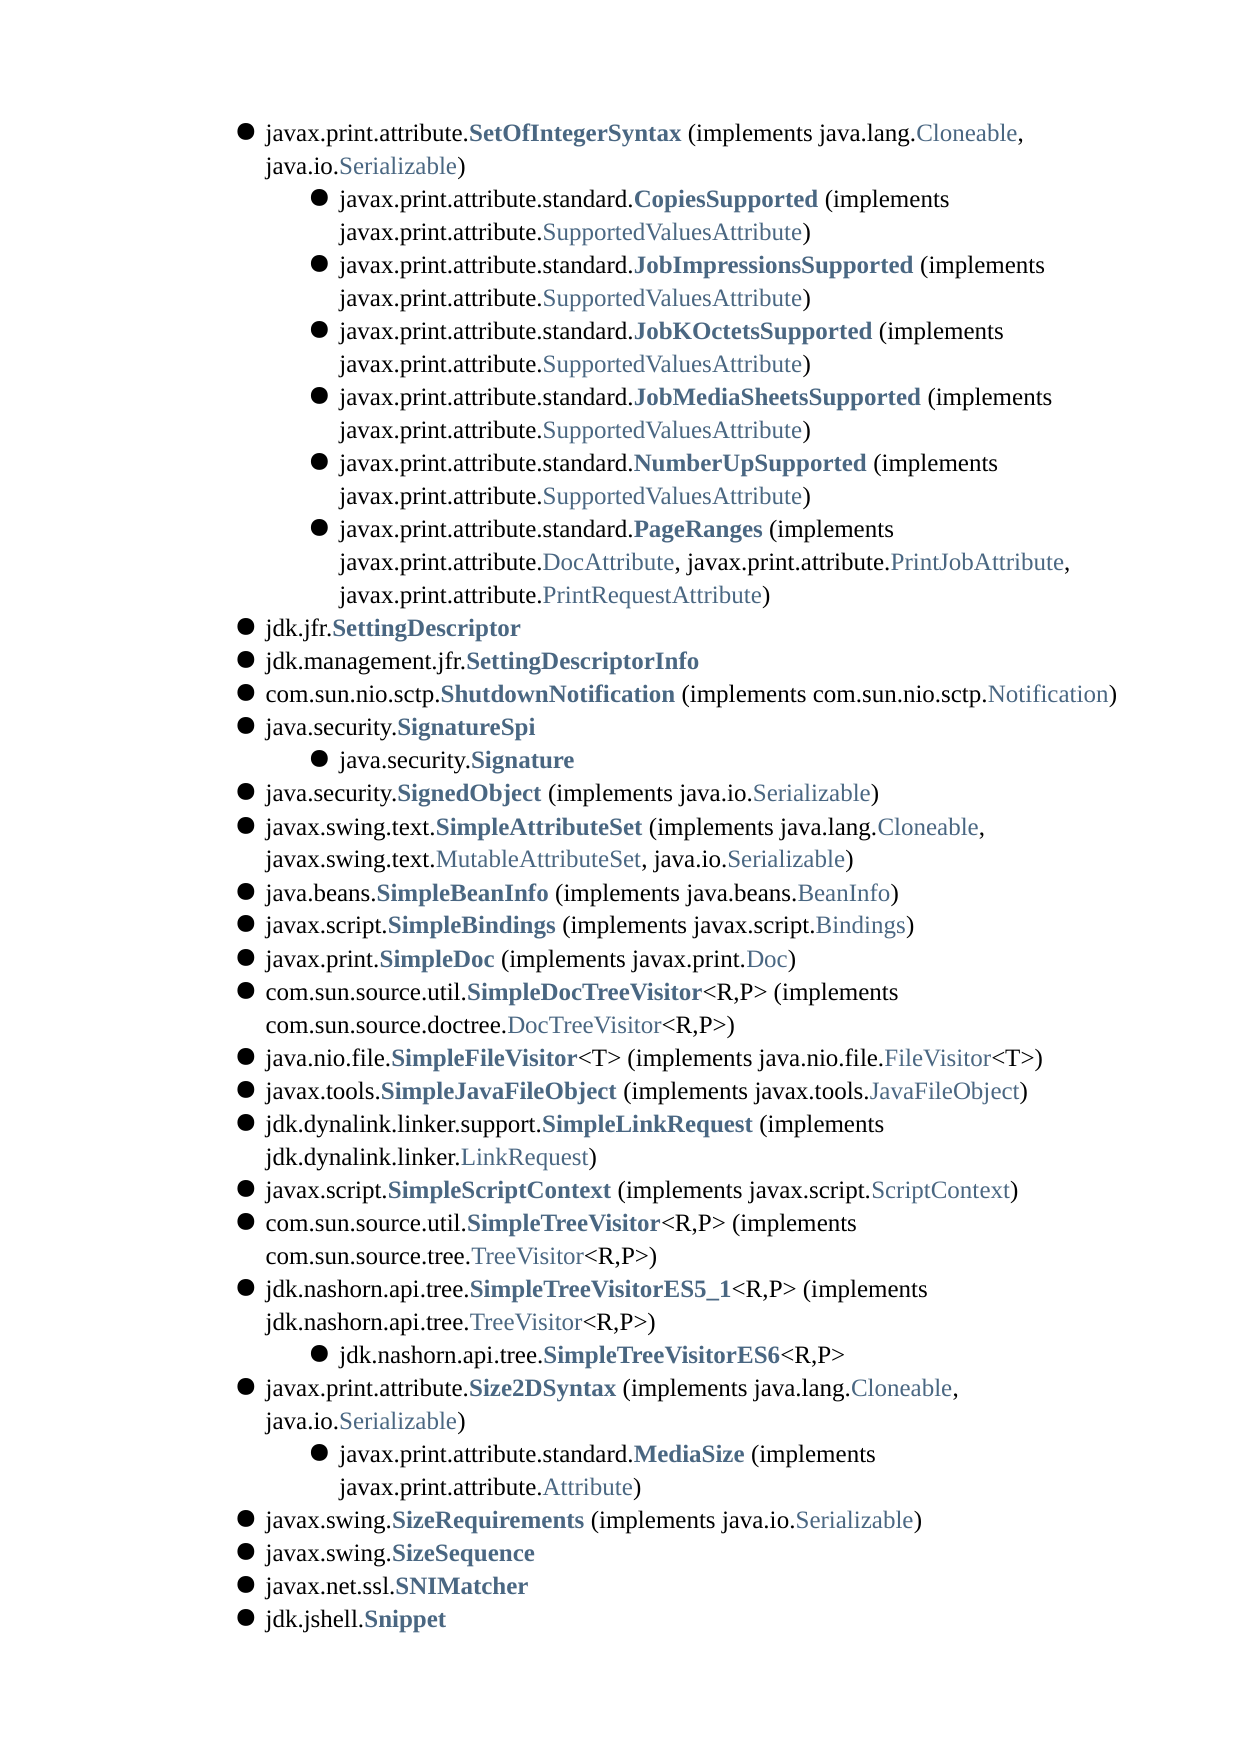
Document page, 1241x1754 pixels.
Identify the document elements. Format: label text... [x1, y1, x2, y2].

list java.security.SignatureSpi [236, 712, 1122, 741]
list com.sun.source.util.SimpleTreeVisitor<R,​P> (implements com.sun.source.tree.TreeVisitor<R,​P>) [236, 1208, 1122, 1269]
list javax.tools.SimpleJavaFileObject (implements javax.tools.JavaFileObject) [236, 1076, 1122, 1104]
list jdk.nashorn.api.tree.SimpleTreeVisitorES6<R,​P> [309, 1340, 1122, 1369]
list com.sun.nio.sctp.ShutdownNotification (implements com.sun.nio.sctp.Notification) [236, 679, 1122, 708]
list javax.print.attribute.standard.CopiesSupported (implements javax.print.attribute.SupportedValuesAttribute) [309, 184, 1122, 246]
list jdk.jshell.Snippet [236, 1604, 1122, 1633]
list javax.print.attribute.SetOfIntegerSyntax (implements java.lang.Cloneable, java.io.Serializable) [236, 118, 1122, 180]
list jdk.nashorn.api.tree.SimpleTreeVisitorES5_1<R,​P> (implements jdk.nashorn.api.tree.TreeVisitor<R,​P>) [236, 1274, 1122, 1336]
list jdk.jfr.SettingDescriptor [236, 613, 1122, 642]
list jdk.dynalink.linker.support.SimpleLinkRequest (implements jdk.dynalink.linker.LinkRequest) [236, 1109, 1122, 1171]
list javax.print.attribute.standard.JobKOctetsSupported (implements javax.print.attribute.SupportedValuesAttribute) [309, 316, 1122, 378]
list jdk.management.jfr.SettingDescriptorInfo [236, 646, 1122, 675]
list javax.net.ssl.SNIMatcher [236, 1571, 1122, 1600]
list javax.print.attribute.Size2DSyntax (implements java.lang.Cloneable, java.io.Serializable) [236, 1373, 1122, 1435]
list javax.print.attribute.standard.JobImpressionsSupported (implements javax.print.attribute.SupportedValuesAttribute) [309, 250, 1122, 312]
list javax.print.SimpleDoc (implements javax.print.Doc) [236, 944, 1122, 972]
list com.sun.source.util.SimpleDocTreeVisitor<R,​P> (implements com.sun.source.doctree.DocTreeVisitor<R,​P>) [236, 977, 1122, 1038]
list javax.print.attribute.standard.PageRanges (implements javax.print.attribute.DocAttribute, javax.print.attribute.PrintJobAttribute, javax.print.attribute.PrintRequestAttribute) [309, 514, 1122, 609]
list javax.script.SimpleBindings (implements javax.script.Bindings) [236, 911, 1122, 939]
list javax.swing.SizeSequence [236, 1538, 1122, 1567]
list java.nio.file.SimpleFileVisitor<T> (implements java.nio.file.FileVisitor<T>) [236, 1043, 1122, 1071]
list java.security.SignedObject (implements java.io.Serializable) [236, 778, 1122, 807]
list java.beans.SimpleBeanInfo (implements java.beans.BeanInfo) [236, 878, 1122, 906]
list java.security.Signature [309, 746, 1122, 774]
list javax.print.attribute.standard.JobMediaSheetsSupported (implements javax.print.attribute.SupportedValuesAttribute) [309, 382, 1122, 444]
list javax.swing.SizeRequirements (implements java.io.Serializable) [236, 1505, 1122, 1534]
list javax.script.SimpleScriptContext (implements javax.script.ScriptContext) [236, 1175, 1122, 1203]
list javax.print.attribute.standard.NumberUpSupported (implements javax.print.attribute.SupportedValuesAttribute) [309, 448, 1122, 510]
list javax.swing.text.SimpleAttributeSet (implements java.lang.Cloneable, javax.swing.text.MutableAttributeSet, java.io.Serializable) [236, 812, 1122, 873]
list javax.print.attribute.standard.MediaSize (implements javax.print.attribute.Attribute) [309, 1439, 1122, 1501]
